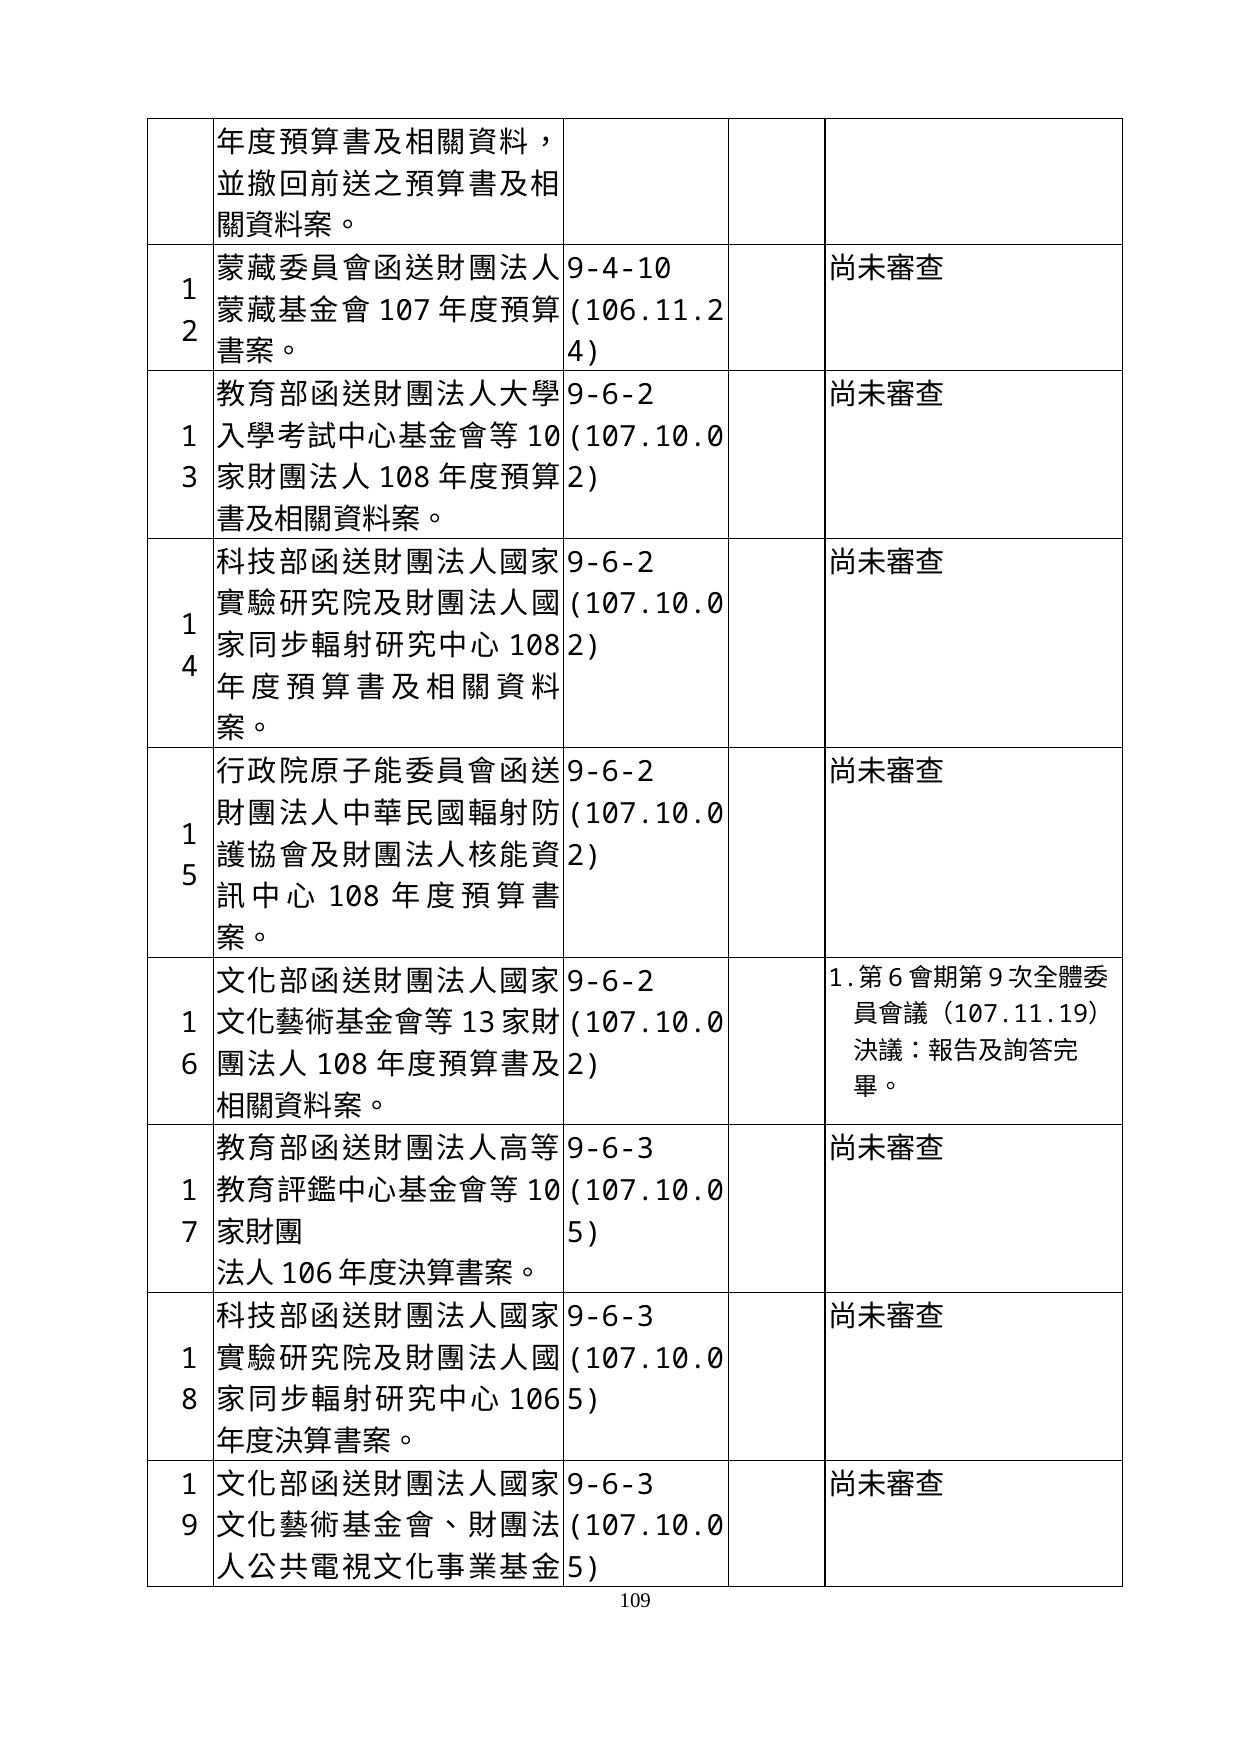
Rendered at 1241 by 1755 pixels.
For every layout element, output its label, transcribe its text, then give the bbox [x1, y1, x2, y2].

table_cell 尚未審查 [826, 748, 1122, 957]
table_cell [729, 119, 824, 244]
table_cell [729, 539, 824, 747]
table_cell [148, 371, 213, 538]
table_cell 文化部函送財團法人國家文化藝術基金會、財團法人公共電視文化事業基金 [214, 1461, 563, 1586]
table_cell [564, 119, 728, 244]
table_cell 行政院原子能委員會函送財團法人中華民國輻射防護協會及財團法人核能資訊中心108年度預算書案。 [214, 748, 563, 957]
table_cell [826, 119, 1122, 244]
table_cell 尚未審查 [826, 371, 1122, 538]
table_cell 9-6-3 (107.10.05) [564, 1461, 728, 1586]
table_cell 尚未審查 [826, 1293, 1122, 1460]
table_cell [148, 1461, 213, 1586]
table_cell [729, 1293, 824, 1460]
table_cell 9-6-3 (107.10.05) [564, 1125, 728, 1292]
table_cell 9-4-10 (106.11.24) [564, 245, 728, 370]
table_cell 年度預算書及相關資料，並撤回前送之預算書及相關資料案。 [214, 119, 563, 244]
table_cell [729, 245, 824, 370]
table_cell 9-6-2 (107.10.02) [564, 539, 728, 747]
table_cell [148, 958, 213, 1124]
table_cell 9-6-2 (107.10.02) [564, 958, 728, 1124]
table_cell [729, 958, 824, 1124]
table_cell 尚未審查 [826, 1461, 1122, 1586]
table_cell 科技部函送財團法人國家實驗研究院及財團法人國家同步輻射研究中心108年度預算書及相關資料案。 [214, 539, 563, 747]
table_cell 尚未審查 [826, 1125, 1122, 1292]
table_cell 尚未審查 [826, 245, 1122, 370]
table_cell 科技部函送財團法人國家實驗研究院及財團法人國家同步輻射研究中心106年度決算書案。 [214, 1293, 563, 1460]
table_cell 9-6-2 (107.10.02) [564, 748, 728, 957]
table_cell [729, 748, 824, 957]
table_cell [148, 119, 213, 244]
table_cell [729, 1125, 824, 1292]
table_cell 教育部函送財團法人高等教育評鑑中心基金會等10家財團 法人106年度決算書案。 [214, 1125, 563, 1292]
table_cell [148, 1125, 213, 1292]
table_cell [148, 1293, 213, 1460]
table_cell 文化部函送財團法人國家文化藝術基金會等13家財團法人108年度預算書及相關資料案。 [214, 958, 563, 1124]
table_cell 9-6-2 (107.10.02) [564, 371, 728, 538]
table_cell [148, 245, 213, 370]
table_cell [729, 371, 824, 538]
table_cell 教育部函送財團法人大學入學考試中心基金會等10家財團法人108年度預算書及相關資料案。 [214, 371, 563, 538]
table_cell [148, 539, 213, 747]
table_cell 尚未審查 [826, 539, 1122, 747]
table_cell 9-6-3 (107.10.05) [564, 1293, 728, 1460]
table_cell 蒙藏委員會函送財團法人蒙藏基金會107年度預算書案。 [214, 245, 563, 370]
table_cell [148, 748, 213, 957]
table_cell [729, 1461, 824, 1586]
table_cell 1.第6會期第9次全體委員會議（107.11.19）決議：報告及詢答完畢。 [826, 958, 1122, 1124]
